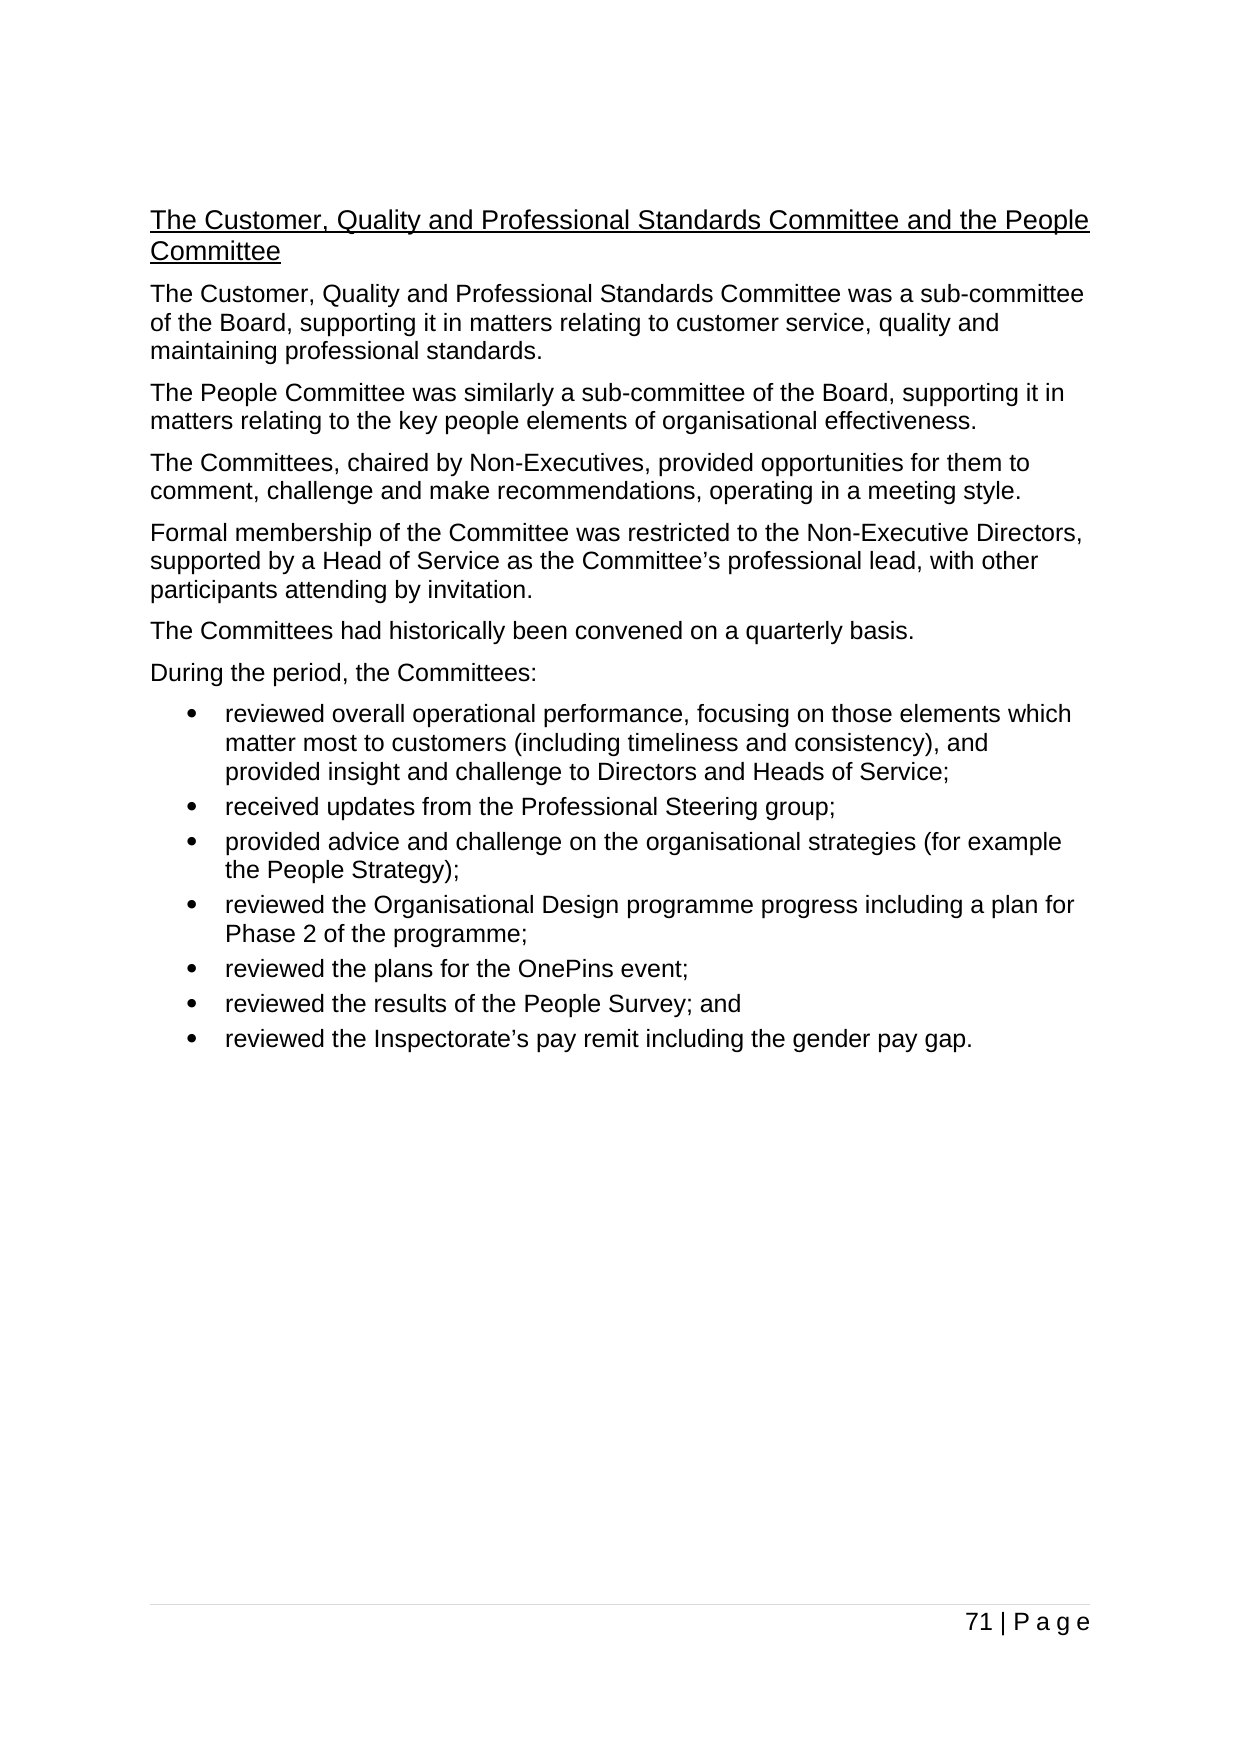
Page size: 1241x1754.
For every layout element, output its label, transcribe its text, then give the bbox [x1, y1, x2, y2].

text The Committees, chaired by Non-Executives, provided opportunities for them to comment, challenge and make recommendations, operating in a meeting style. [150, 448, 1090, 505]
list provided advice and challenge on the organisational strategies (for example the People Strategy); [187, 827, 1090, 884]
list reviewed the Inspectorate’s pay remit including the gender pay gap. [187, 1024, 1090, 1053]
text The People Committee was similarly a sub-committee of the Board, supporting it in matters relating to the key people elements of organisational effectiveness. [150, 378, 1090, 435]
list reviewed the plans for the OnePins event; [187, 954, 1090, 983]
list reviewed overall operational performance, focusing on those elements which matter most to customers (including timeliness and consistency), and provided insight and challenge to Directors and Heads of Service; [187, 699, 1090, 785]
subtitle The Customer, Quality and Professional Standards Committee and the People [150, 204, 1090, 231]
text The Committees had historically been convened on a quarterly basis. [150, 616, 1090, 645]
list received updates from the Professional Steering group; [187, 791, 1090, 820]
list reviewed the results of the People Survey; and [187, 989, 1090, 1018]
subtitle Committee [150, 233, 1090, 266]
text During the period, the Committees: [150, 658, 1090, 686]
text Formal membership of the Committee was restricted to the Non-Executive Directors, supported by a Head of Service as the Committee’s professional lead, with other participants attending by invitation. [150, 518, 1090, 604]
text The Customer, Quality and Professional Standards Committee was a sub-committee of the Board, supporting it in matters relating to customer service, quality and maintaining professional standards. [150, 279, 1090, 365]
list reviewed the Organisational Design programme progress including a plan for Phase 2 of the programme; [187, 890, 1090, 948]
